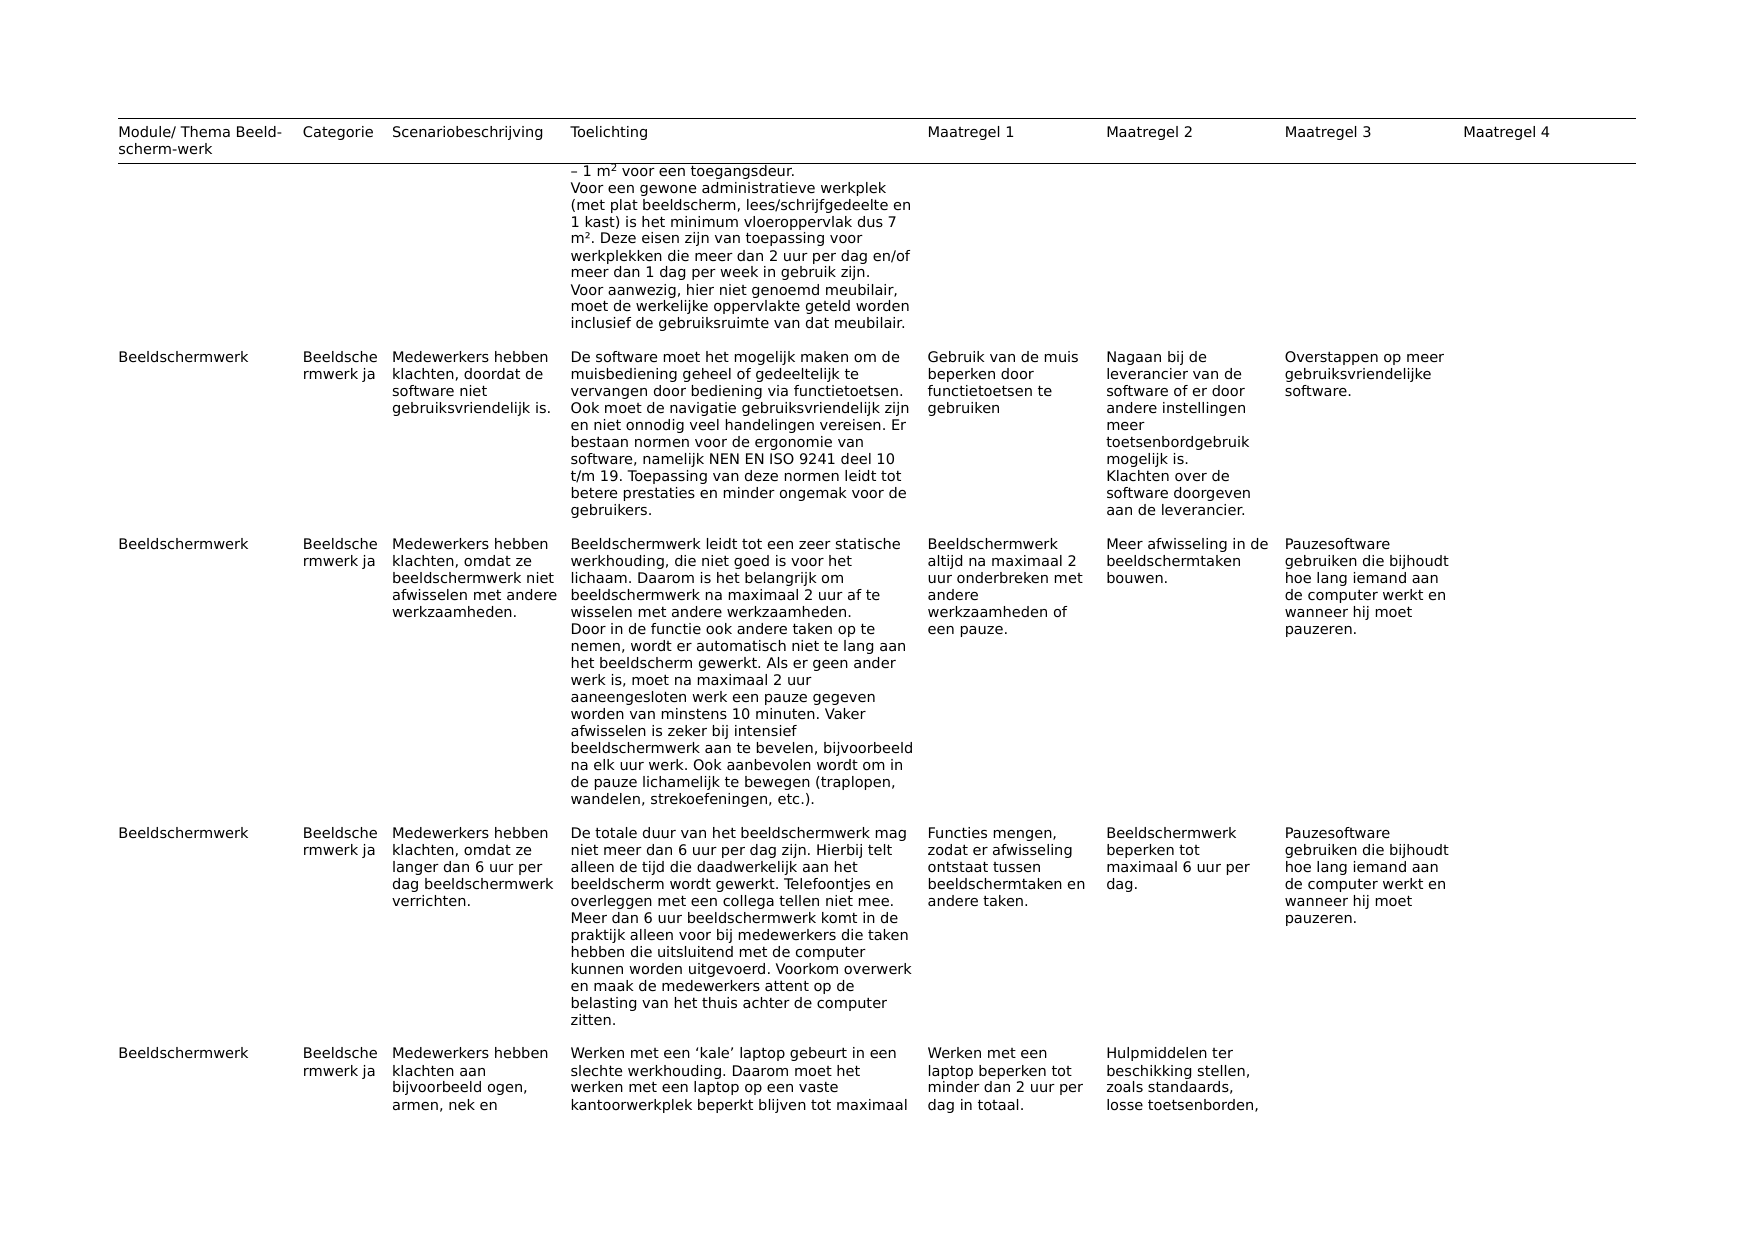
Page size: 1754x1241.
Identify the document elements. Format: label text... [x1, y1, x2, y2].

table_header Maatregel 2 [1100, 119, 1279, 162]
table_cell [1457, 349, 1636, 519]
table_cell [565, 1029, 922, 1045]
table_cell Pauzesoftware gebruiken die bijhoudt hoe lang iemand aan de computer werkt en wanneer hij moet pauzeren. [1279, 536, 1457, 808]
table_cell Medewerkers hebben klachten, omdat ze langer dan 6 uur per dag beeldschermwerk verrichten. [386, 825, 564, 1028]
table_cell Beeldschermwerk altijd na maximaal 2 uur onderbreken met andere werkzaamheden of een pauze. [922, 536, 1100, 808]
table_header Maatregel 3 [1279, 119, 1457, 162]
table_cell [1279, 519, 1457, 536]
table_cell [1279, 164, 1457, 332]
table_cell Beeldschermwerk [118, 349, 297, 519]
table_cell [386, 164, 564, 332]
table_cell [1457, 519, 1636, 536]
table_cell [297, 519, 386, 536]
table_cell [922, 1029, 1100, 1045]
table_cell Beeldschermwerk ja [297, 825, 386, 1028]
table_cell Medewerkers hebben klachten, omdat ze beeldschermwerk niet afwisselen met andere werkzaamheden. [386, 536, 564, 808]
table_cell [386, 1029, 564, 1045]
table_cell Beeldschermwerk [118, 1045, 297, 1113]
table_cell [565, 519, 922, 536]
table_cell [118, 519, 297, 536]
table_cell Overstappen op meer gebruiksvriendelijke software. [1279, 349, 1457, 519]
table_cell [297, 808, 386, 825]
table_cell [386, 332, 564, 349]
table_cell [1100, 808, 1279, 825]
table_cell Beeldschermwerk ja [297, 349, 386, 519]
table_cell [1457, 825, 1636, 1028]
table_cell Werken met een laptop beperken tot minder dan 2 uur per dag in totaal. [922, 1045, 1100, 1113]
table_cell [1279, 1045, 1457, 1113]
table_cell Functies mengen, zodat er afwisseling ontstaat tussen beeldschermtaken en andere taken. [922, 825, 1100, 1028]
table_cell Medewerkers hebben klachten, doordat de software niet gebruiksvriendelijk is. [386, 349, 564, 519]
table_header Maatregel 4 [1457, 119, 1636, 162]
table_cell [565, 808, 922, 825]
table_cell – 1 m2 voor een toegangsdeur. Voor een gewone administratieve werkplek (met plat beeldscherm, lees/schrijfgedeelte en 1 kast) is het minimum vloeroppervlak dus 7 m². Deze eisen zijn van toepassing voor werkplekken die meer dan 2 uur per dag en/of meer dan 1 dag per week in gebruik zijn. Voor aanwezig, hier niet genoemd meubilair, moet de werkelijke oppervlakte geteld worden inclusief de gebruiksruimte van dat meubilair. [565, 164, 922, 332]
table_cell [1279, 332, 1457, 349]
table_cell Beeldschermwerk ja [297, 1045, 386, 1113]
table_header Categorie [297, 119, 386, 162]
table_cell [1279, 1029, 1457, 1045]
table_cell [297, 1029, 386, 1045]
table_cell De totale duur van het beeldschermwerk mag niet meer dan 6 uur per dag zijn. Hierbij telt alleen de tijd die daadwerkelijk aan het beeldscherm wordt gewerkt. Telefoontjes en overleggen met een collega tellen niet mee. Meer dan 6 uur beeldschermwerk komt in de praktijk alleen voor bij medewerkers die taken hebben die uitsluitend met de computer kunnen worden uitgevoerd. Voorkom overwerk en maak de medewerkers attent op de belasting van het thuis achter de computer zitten. [565, 825, 922, 1028]
table_cell [922, 164, 1100, 332]
table_cell [1457, 332, 1636, 349]
table_cell [922, 808, 1100, 825]
table_cell Beeldschermwerk ja [297, 536, 386, 808]
table_cell [1100, 164, 1279, 332]
table_header Maatregel 1 [922, 119, 1100, 162]
table_cell Hulpmiddelen ter beschikking stellen, zoals standaards, losse toetsenborden, [1100, 1045, 1279, 1113]
table_cell Beeldschermwerk [118, 825, 297, 1028]
table_cell [118, 808, 297, 825]
table_cell [1100, 332, 1279, 349]
table_cell [1457, 164, 1636, 332]
table_cell [565, 332, 922, 349]
table_header Toelichting [565, 119, 922, 162]
table_cell [922, 332, 1100, 349]
table_cell [386, 808, 564, 825]
table_cell [297, 332, 386, 349]
table_cell De software moet het mogelijk maken om de muisbediening geheel of gedeeltelijk te vervangen door bediening via functietoetsen. Ook moet de navigatie gebruiksvriendelijk zijn en niet onnodig veel handelingen vereisen. Er bestaan normen voor de ergonomie van software, namelijk NEN EN ISO 9241 deel 10 t/m 19. Toepassing van deze normen leidt tot betere prestaties en minder ongemak voor de gebruikers. [565, 349, 922, 519]
table_cell [386, 519, 564, 536]
table_cell Beeldschermwerk leidt tot een zeer statische werkhouding, die niet goed is voor het lichaam. Daarom is het belangrijk om beeldschermwerk na maximaal 2 uur af te wisselen met andere werkzaamheden. Door in de functie ook andere taken op te nemen, wordt er automatisch niet te lang aan het beeldscherm gewerkt. Als er geen ander werk is, moet na maximaal 2 uur aaneengesloten werk een pauze gegeven worden van minstens 10 minuten. Vaker afwisselen is zeker bij intensief beeldschermwerk aan te bevelen, bijvoorbeeld na elk uur werk. Ook aanbevolen wordt om in de pauze lichamelijk te bewegen (traplopen, wandelen, strekoefeningen, etc.). [565, 536, 922, 808]
table_cell [1100, 519, 1279, 536]
table_cell Nagaan bij de leverancier van de software of er door andere instellingen meer toetsenbordgebruik mogelijk is. Klachten over de software doorgeven aan de leverancier. [1100, 349, 1279, 519]
table_cell [1100, 1029, 1279, 1045]
table_header Module/ Thema Beeld-scherm-werk [118, 119, 297, 162]
table_cell Medewerkers hebben klachten aan bijvoorbeeld ogen, armen, nek en [386, 1045, 564, 1113]
table_cell Beeldschermwerk beperken tot maximaal 6 uur per dag. [1100, 825, 1279, 1028]
table_cell [1457, 808, 1636, 825]
table_header Scenariobeschrijving [386, 119, 564, 162]
table_cell Gebruik van de muis beperken door functietoetsen te gebruiken [922, 349, 1100, 519]
table_cell Pauzesoftware gebruiken die bijhoudt hoe lang iemand aan de computer werkt en wanneer hij moet pauzeren. [1279, 825, 1457, 1028]
table_cell [922, 519, 1100, 536]
table_cell Beeldschermwerk [118, 536, 297, 808]
table_cell [1457, 1029, 1636, 1045]
table_cell [1457, 536, 1636, 808]
table_cell [118, 332, 297, 349]
table_cell [297, 164, 386, 332]
table_cell [118, 164, 297, 332]
table_cell [1279, 808, 1457, 825]
table_cell [118, 1029, 297, 1045]
table_cell [1457, 1045, 1636, 1113]
table_cell Werken met een ‘kale’ laptop gebeurt in een slechte werkhouding. Daarom moet het werken met een laptop op een vaste kantoorwerkplek beperkt blijven tot maximaal [565, 1045, 922, 1113]
table_cell Meer afwisseling in de beeldschermtaken bouwen. [1100, 536, 1279, 808]
